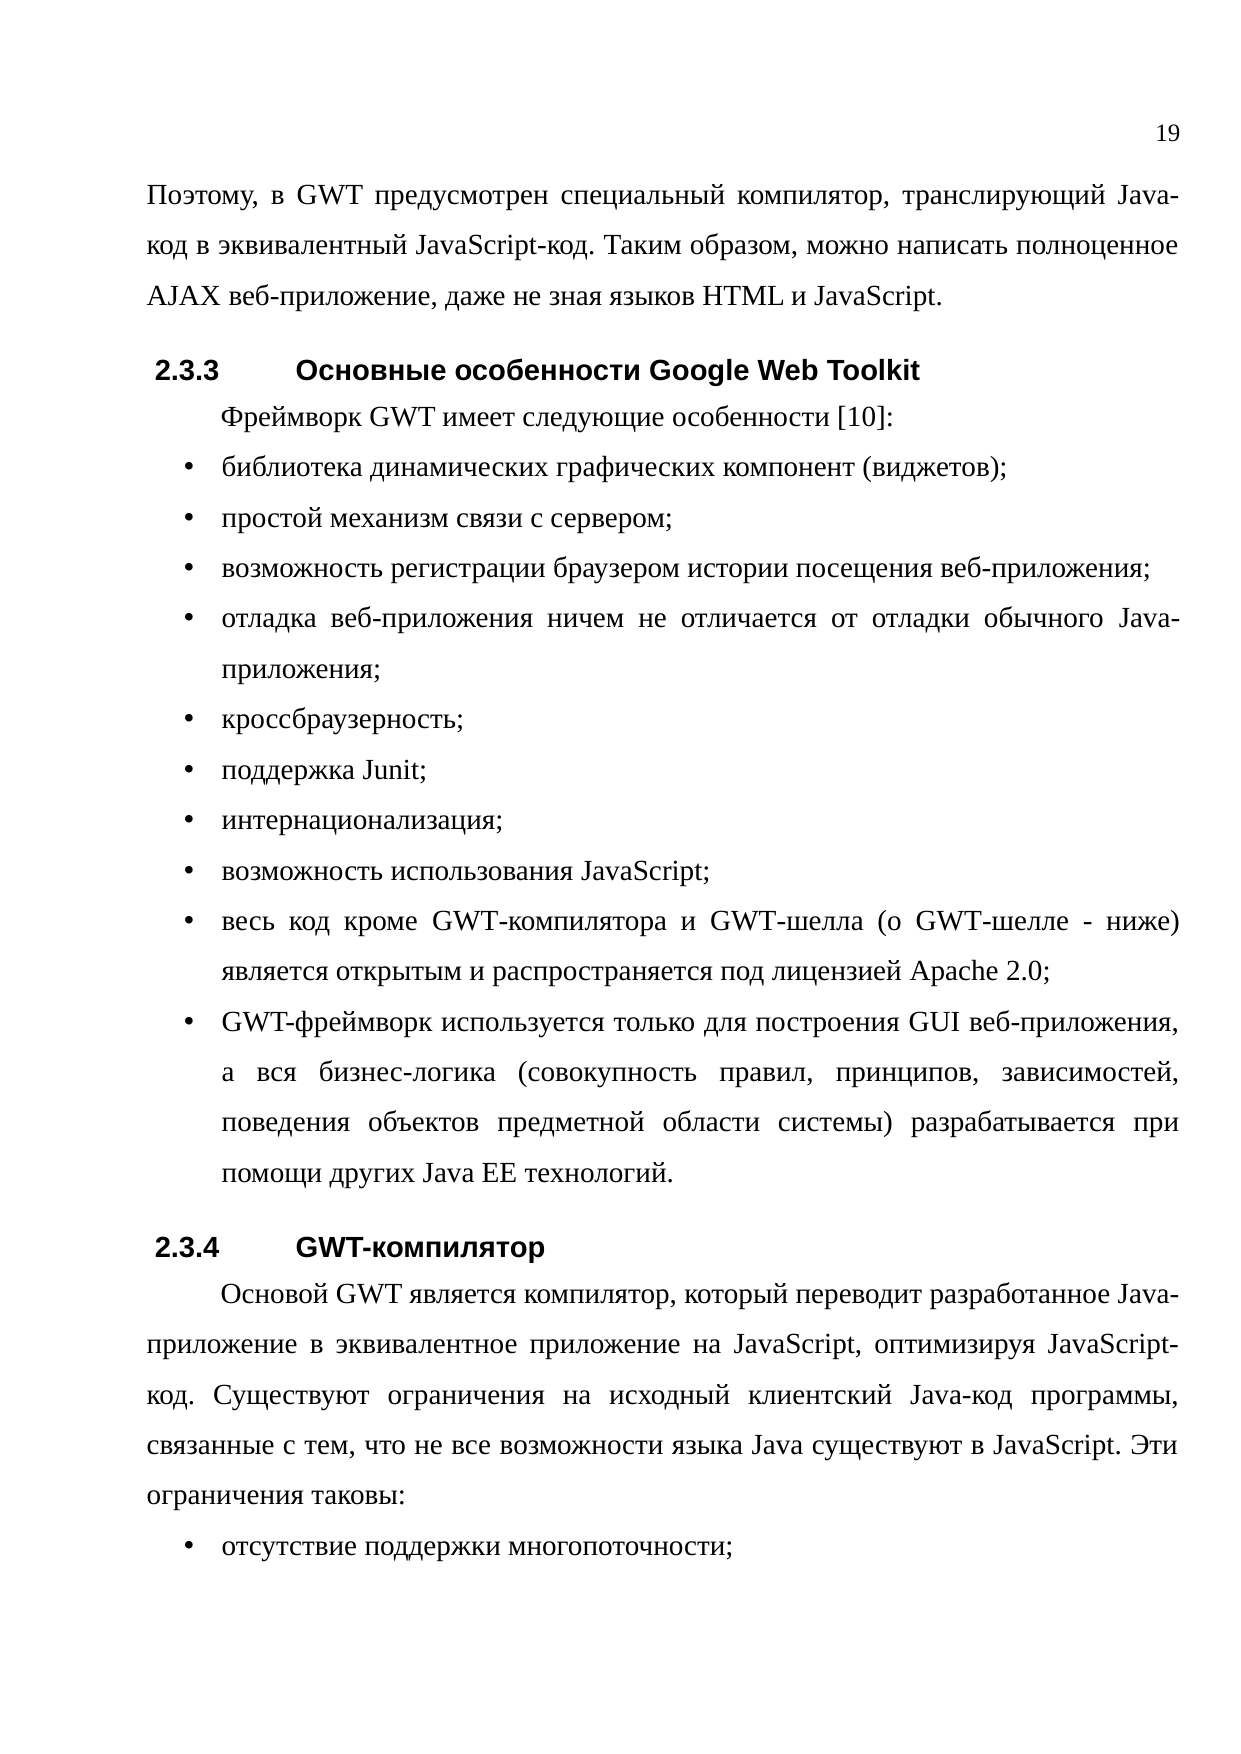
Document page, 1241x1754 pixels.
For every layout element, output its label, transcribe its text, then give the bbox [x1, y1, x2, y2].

list возможность регистрации браузером истории посещения веб-приложения; [184, 550, 1180, 584]
list весь код кроме GWT-компилятора и GWT-шелла (о GWT-шелле - ниже) является открытым и распространяется под лицензией Apache 2.0; [184, 903, 1180, 987]
list возможность использования JavaScript; [184, 853, 1180, 886]
subtitle Основные особенности Google Web Toolkit [146, 353, 1180, 387]
list кроссбраузерность; [184, 701, 1180, 735]
list GWT-фреймворк используется только для построения GUI веб-приложения, а вся бизнес-логика (совокупность правил, принципов, зависимостей, поведения объектов предметной области системы) разрабатывается при помощи других Java EE технологий. [184, 1004, 1180, 1188]
list отладка веб-приложения ничем не отличается от отладки обычного Java-приложения; [184, 601, 1180, 684]
text Основой GWT является компилятор, который переводит разработанное Java-приложение в эквивалентное приложение на JavaScript, оптимизируя JavaScript-код. Существуют ограничения на исходный клиентский Java-код программы, связанные с тем, что не все возможности языка Java существуют в JavaScript. Эти ограничения таковы: [146, 1276, 1180, 1511]
list простой механизм связи с сервером; [184, 500, 1180, 533]
text Фреймворк GWT имеет следующие особенности [10]: [146, 399, 1180, 433]
list отсутствие поддержки многопоточности; [184, 1528, 1180, 1561]
list библиотека динамических графических компонент (виджетов); [184, 449, 1180, 483]
list поддержка Junit; [184, 752, 1180, 785]
subtitle GWT-компилятор [146, 1230, 1180, 1264]
text Поэтому, в GWT предусмотрен специальный компилятор, транслирующий Java-код в эквивалентный JavaScript-код. Таким образом, можно написать полноценное AJAX веб-приложение, даже не зная языков HTML и JavaScript. [146, 177, 1180, 311]
list интернационализация; [184, 802, 1180, 836]
